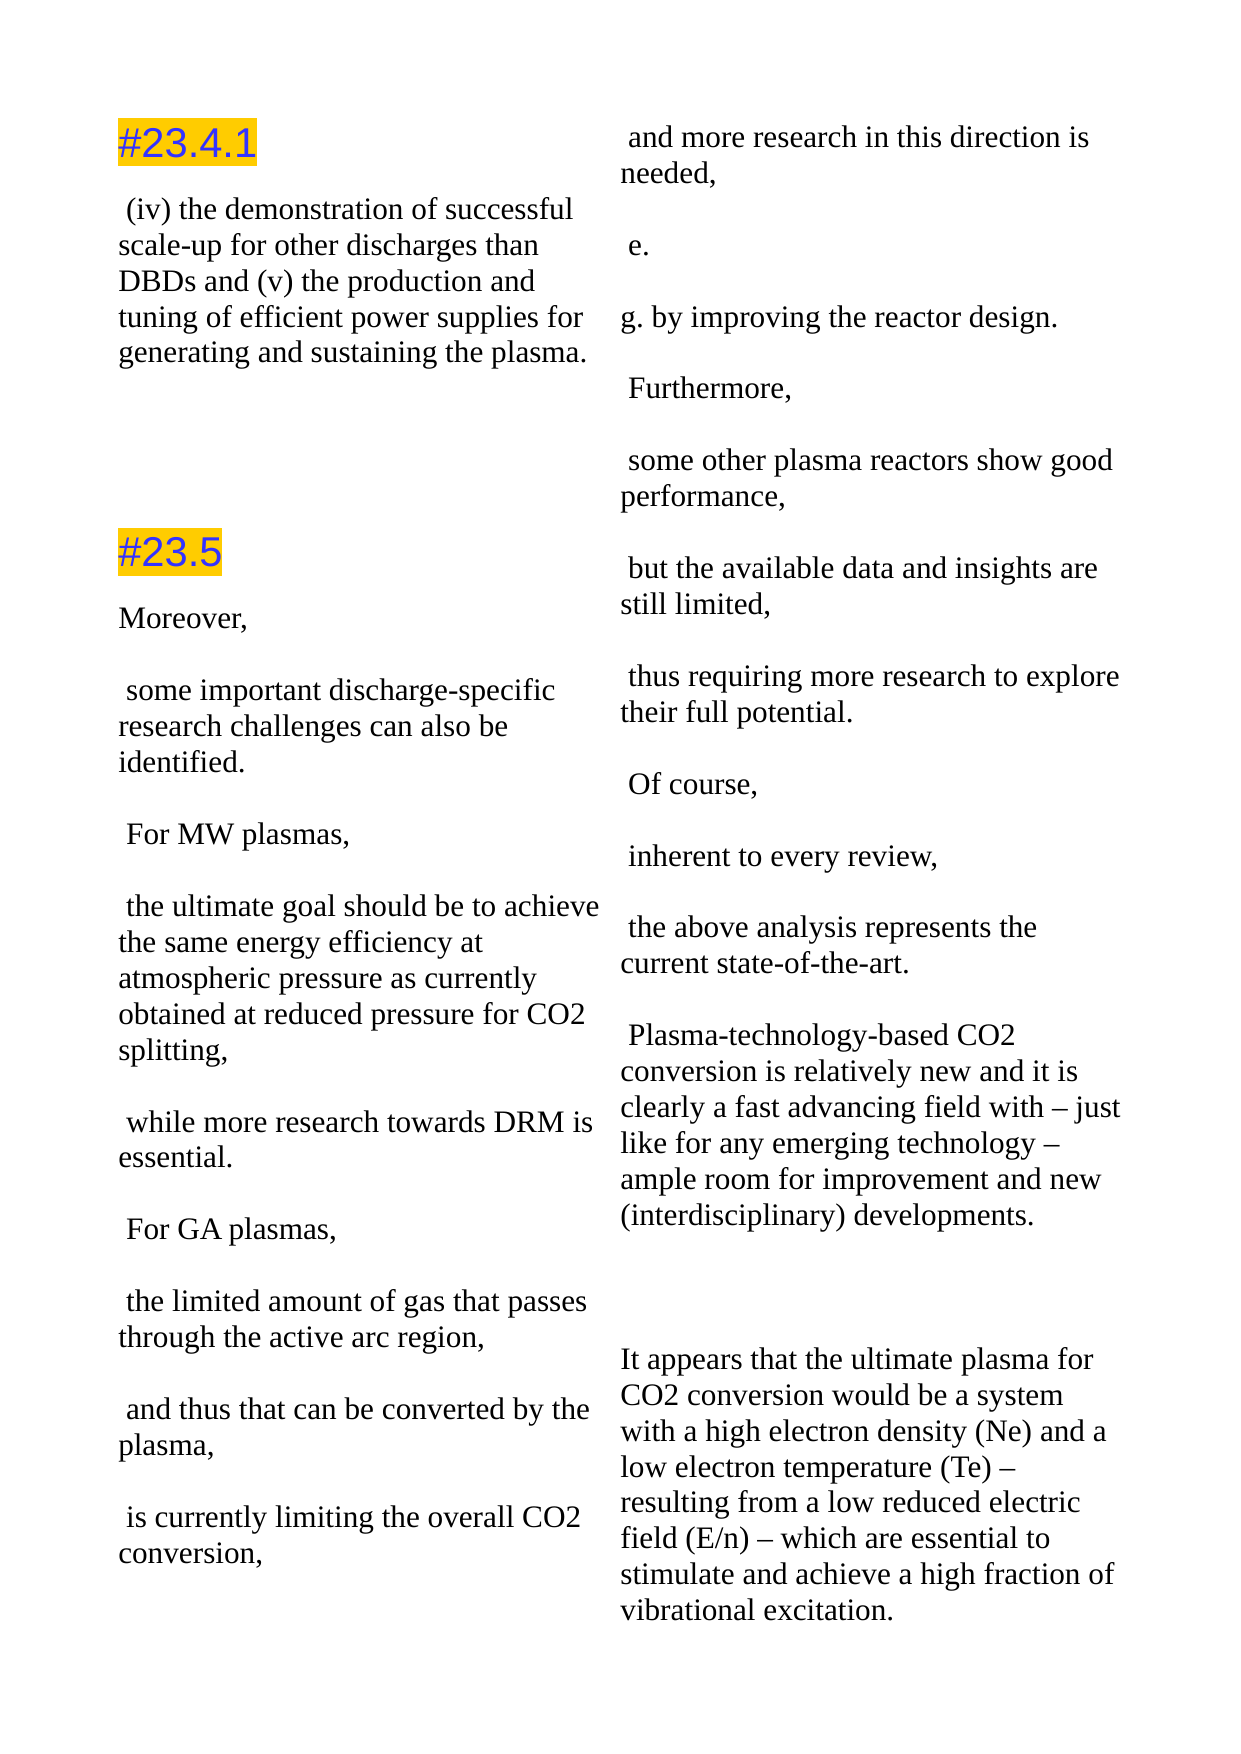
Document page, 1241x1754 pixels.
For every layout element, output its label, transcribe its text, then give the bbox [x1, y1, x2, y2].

text the limited amount of gas that passes through the active arc region, [118, 1282, 620, 1354]
text #23.5 [118, 528, 620, 576]
text some other plasma reactors show good performance, [620, 442, 1122, 513]
text It appears that the ultimate plasma for CO2 conversion would be a system with a high electron density (Ne) and a low electron temperature (Te) – resulting from a low reduced electric field (E/n) – which are essential to stimulate and achieve a high fraction of vibrational excitation. [620, 1340, 1122, 1627]
text the ultimate goal should be to achieve the same energy efficiency at atmospheric pressure as currently obtained at reduced pressure for CO2 splitting, [118, 887, 620, 1067]
text Plasma-technology-based CO2 conversion is relatively new and it is clearly a fast advancing field with – just like for any emerging technology – ample room for improvement and new (interdisciplinary) developments. [620, 1017, 1122, 1232]
text Of course, [620, 765, 1122, 801]
text For GA plasmas, [118, 1211, 620, 1247]
text For MW plasmas, [118, 815, 620, 851]
text and thus that can be converted by the plasma, [118, 1390, 620, 1462]
text #23.4.1 [118, 118, 620, 166]
text Furthermore, [620, 370, 1122, 406]
text e. [620, 226, 1122, 262]
text inherent to every review, [620, 837, 1122, 873]
text thus requiring more research to explore their full potential. [620, 657, 1122, 729]
text while more research towards DRM is essential. [118, 1103, 620, 1175]
text Moreover, [118, 600, 620, 636]
text some important discharge-specific research challenges can also be identified. [118, 672, 620, 779]
text is currently limiting the overall CO2 conversion, [118, 1498, 620, 1570]
text (iv) the demonstration of successful scale-up for other discharges than DBDs and (v) the production and tuning of efficient power supplies for generating and sustaining the plasma. [118, 190, 620, 370]
text g. by improving the reactor design. [620, 298, 1122, 334]
text but the available data and insights are still limited, [620, 549, 1122, 621]
text and more research in this direction is needed, [620, 118, 1122, 190]
text the above analysis represents the current state-of-the-art. [620, 909, 1122, 981]
